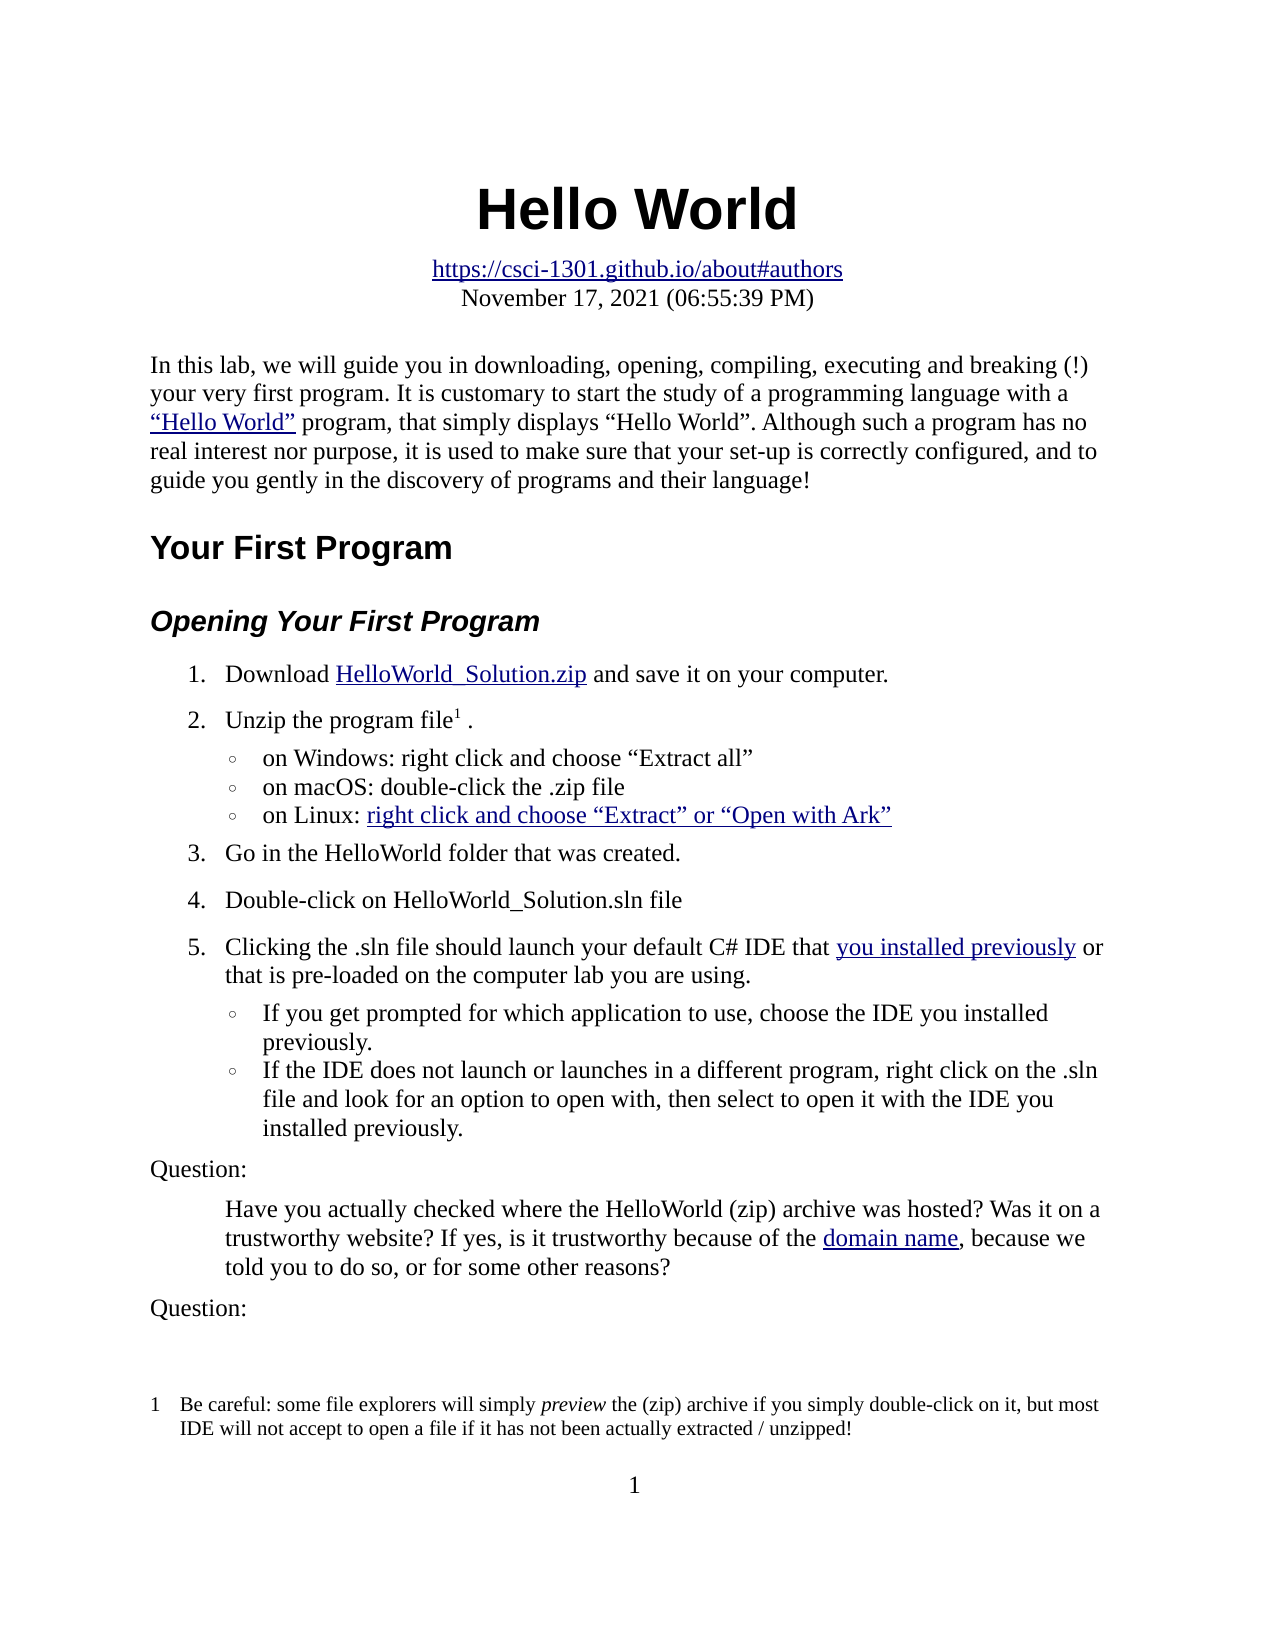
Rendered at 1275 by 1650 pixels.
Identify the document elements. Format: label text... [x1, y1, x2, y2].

list on Windows: right click and choose “Extract all” [225, 743, 1125, 772]
subtitle Your First Program [150, 527, 1125, 566]
subtitle Opening Your First Program [150, 604, 1125, 637]
list Go in the HelloWorld folder that was created. [187, 838, 1125, 867]
text In this lab, we will guide you in downloading, opening, compiling, executing and breaking (!) your very first program. It is customary to start the study of a programming language with a “Hello World” program, that simply displays “Hello World”. Although such a program has no real interest nor purpose, it is used to make sure that your set-up is correctly configured, and to guide you gently in the discovery of programs and their language! [150, 350, 1125, 493]
list Be careful: some file explorers will simply preview the (zip) archive if you simply double-click on it, but most IDE will not accept to open a file if it has not been actually extracted / unzipped! [150, 1392, 1125, 1440]
list on Linux: right click and choose “Extract” or “Open with Ark” [225, 801, 1125, 829]
list Unzip the program file . [187, 705, 1125, 734]
text Question: [150, 1154, 1125, 1182]
list on macOS: double-click the .zip file [225, 772, 1125, 801]
text Question: [150, 1293, 1125, 1321]
list If you get prompted for which application to use, choose the IDE you installed previously. [225, 998, 1125, 1056]
text https://csci-1301.github.io/about#authors [150, 254, 1125, 283]
list Double-click on HelloWorld_Solution.sln file [187, 885, 1125, 914]
text Have you actually checked where the HelloWorld (zip) archive was hosted? Was it on a trustworthy website? If yes, is it trustworthy because of the domain name, because we told you to do so, or for some other reasons? [225, 1194, 1125, 1281]
text November 17, 2021 (06:55:39 PM) [150, 283, 1125, 312]
list Download HelloWorld_Solution.zip and save it on your computer. [187, 659, 1125, 687]
list Clicking the .sln file should launch your default C# IDE that you installed previously or that is pre-loaded on the computer lab you are using. [187, 932, 1125, 989]
title Hello World [150, 175, 1125, 242]
list If the IDE does not launch or launches in a different program, right click on the .sln file and look for an option to open with, then select to open it with the IDE you installed previously. [225, 1056, 1125, 1142]
